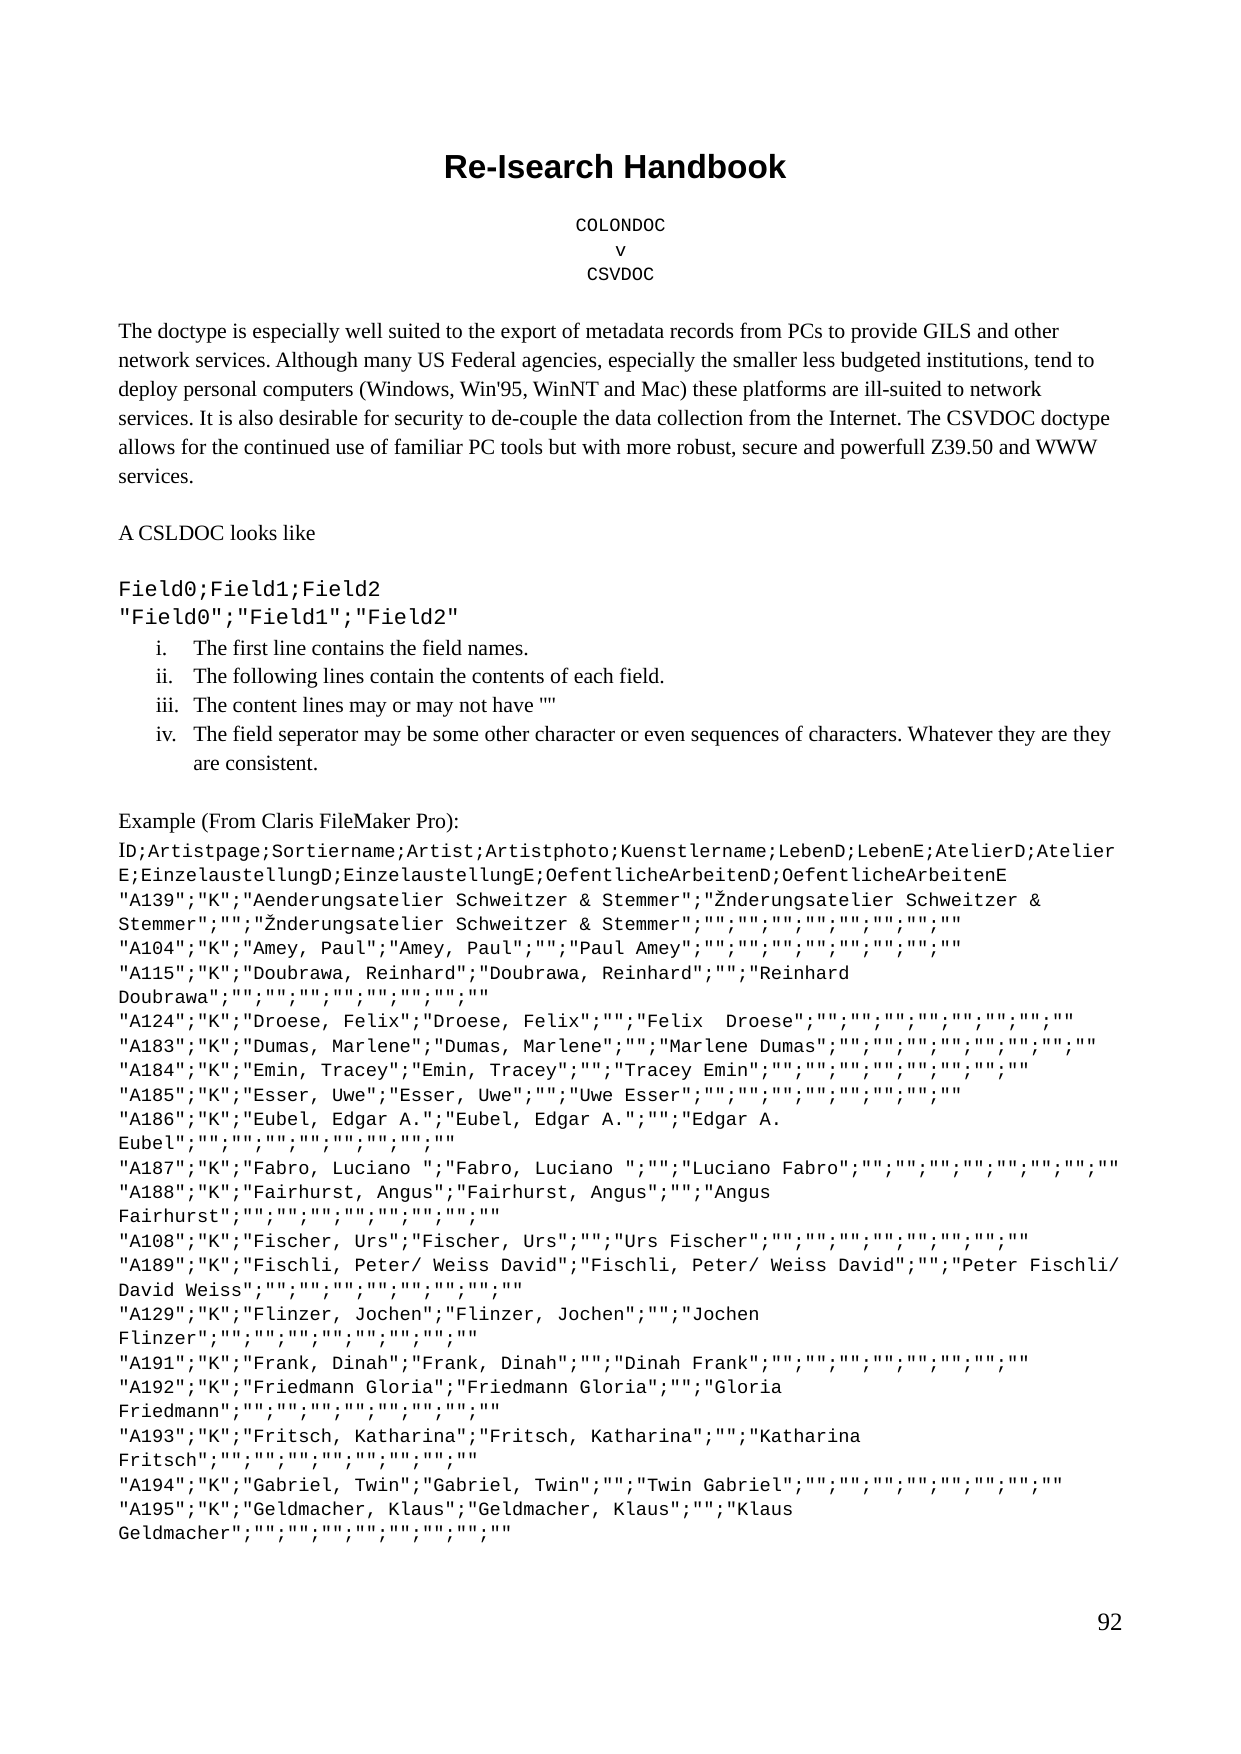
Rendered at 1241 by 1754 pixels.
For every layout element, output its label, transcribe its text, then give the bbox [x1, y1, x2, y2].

text v [118, 241, 1122, 262]
text ID;Artistpage;Sortiername;Artist;Artistphoto;Kuenstlername;LebenD;LebenE;AtelierD;AtelierE;EinzelaustellungD;EinzelaustellungE;OefentlicheArbeitenD;OefentlicheArbeitenE [118, 837, 1122, 887]
text The doctype is especially well suited to the export of metadata records from PCs to provide GILS and other network services. Although many US Federal agencies, especially the smaller less budgeted institutions, tend to deploy personal computers (Windows, Win'95, WinNT and Mac) these platforms are ill-suited to network services. It is also desirable for security to de-couple the data collection from the Internet. The CSVDOC doctype allows for the continued use of familiar PC tools but with more robust, secure and powerfull Z39.50 and WWW services. [118, 318, 1122, 488]
text "A104";"K";"Amey, Paul";"Amey, Paul";"";"Paul Amey";"";"";"";"";"";"";"";"" [118, 939, 1122, 960]
text "A184";"K";"Emin, Tracey";"Emin, Tracey";"";"Tracey Emin";"";"";"";"";"";"";"";"" [118, 1061, 1122, 1082]
text "A185";"K";"Esser, Uwe";"Esser, Uwe";"";"Uwe Esser";"";"";"";"";"";"";"";"" [118, 1085, 1122, 1107]
text "A129";"K";"Flinzer, Jochen";"Flinzer, Jochen";"";"Jochen Flinzer";"";"";"";"";"";"";"";"" [118, 1305, 1122, 1350]
list The content lines may or may not have '"' [156, 692, 1122, 718]
list The field seperator may be some other character or even sequences of characters. Whatever they are they are consistent. [156, 721, 1122, 776]
text "A108";"K";"Fischer, Urs";"Fischer, Urs";"";"Urs Fischer";"";"";"";"";"";"";"";"" [118, 1232, 1122, 1253]
text Example (From Claris FileMaker Pro): [118, 808, 1122, 833]
text "A139";"K";"Aenderungsatelier Schweitzer & Stemmer";"Žnderungsatelier Schweitzer & Stemmer";"";"Žnderungsatelier Schweitzer & Stemmer";"";"";"";"";"";"";"";"" [118, 890, 1122, 936]
list The first line contains the field names. [156, 634, 1122, 660]
text "A124";"K";"Droese, Felix";"Droese, Felix";"";"Felix Droese";"";"";"";"";"";"";"";"" [118, 1012, 1122, 1033]
text "A193";"K";"Fritsch, Katharina";"Fritsch, Katharina";"";"Katharina Fritsch";"";"";"";"";"";"";"";"" [118, 1427, 1122, 1472]
text "Field0";"Field1";"Field2" [118, 606, 1122, 631]
text "A186";"K";"Eubel, Edgar A.";"Eubel, Edgar A.";"";"Edgar A. Eubel";"";"";"";"";"";"";"";"" [118, 1110, 1122, 1155]
text "A192";"K";"Friedmann Gloria";"Friedmann Gloria";"";"Gloria Friedmann";"";"";"";"";"";"";"";"" [118, 1378, 1122, 1423]
text "A188";"K";"Fairhurst, Angus";"Fairhurst, Angus";"";"Angus Fairhurst";"";"";"";"";"";"";"";"" [118, 1183, 1122, 1228]
list The following lines contain the contents of each field. [156, 663, 1122, 689]
text "A183";"K";"Dumas, Marlene";"Dumas, Marlene";"";"Marlene Dumas";"";"";"";"";"";"";"";"" [118, 1037, 1122, 1058]
text COLONDOC [118, 216, 1122, 237]
text "A194";"K";"Gabriel, Twin";"Gabriel, Twin";"";"Twin Gabriel";"";"";"";"";"";"";"";"" [118, 1475, 1122, 1497]
text CSVDOC [118, 265, 1122, 286]
text "A115";"K";"Doubrawa, Reinhard";"Doubrawa, Reinhard";"";"Reinhard Doubrawa";"";"";"";"";"";"";"";"" [118, 963, 1122, 1009]
text "A195";"K";"Geldmacher, Klaus";"Geldmacher, Klaus";"";"Klaus Geldmacher";"";"";"";"";"";"";"";"" [118, 1500, 1122, 1545]
text A CSLDOC looks like [118, 520, 1122, 545]
text "A187";"K";"Fabro, Luciano ";"Fabro, Luciano ";"";"Luciano Fabro";"";"";"";"";"";"";"";"" [118, 1158, 1122, 1180]
text "A191";"K";"Frank, Dinah";"Frank, Dinah";"";"Dinah Frank";"";"";"";"";"";"";"";"" [118, 1353, 1122, 1375]
text "A189";"K";"Fischli, Peter/ Weiss David";"Fischli, Peter/ Weiss David";"";"Peter Fischli/ David Weiss";"";"";"";"";"";"";"";"" [118, 1256, 1122, 1302]
text Field0;Field1;Field2 [118, 578, 1122, 602]
